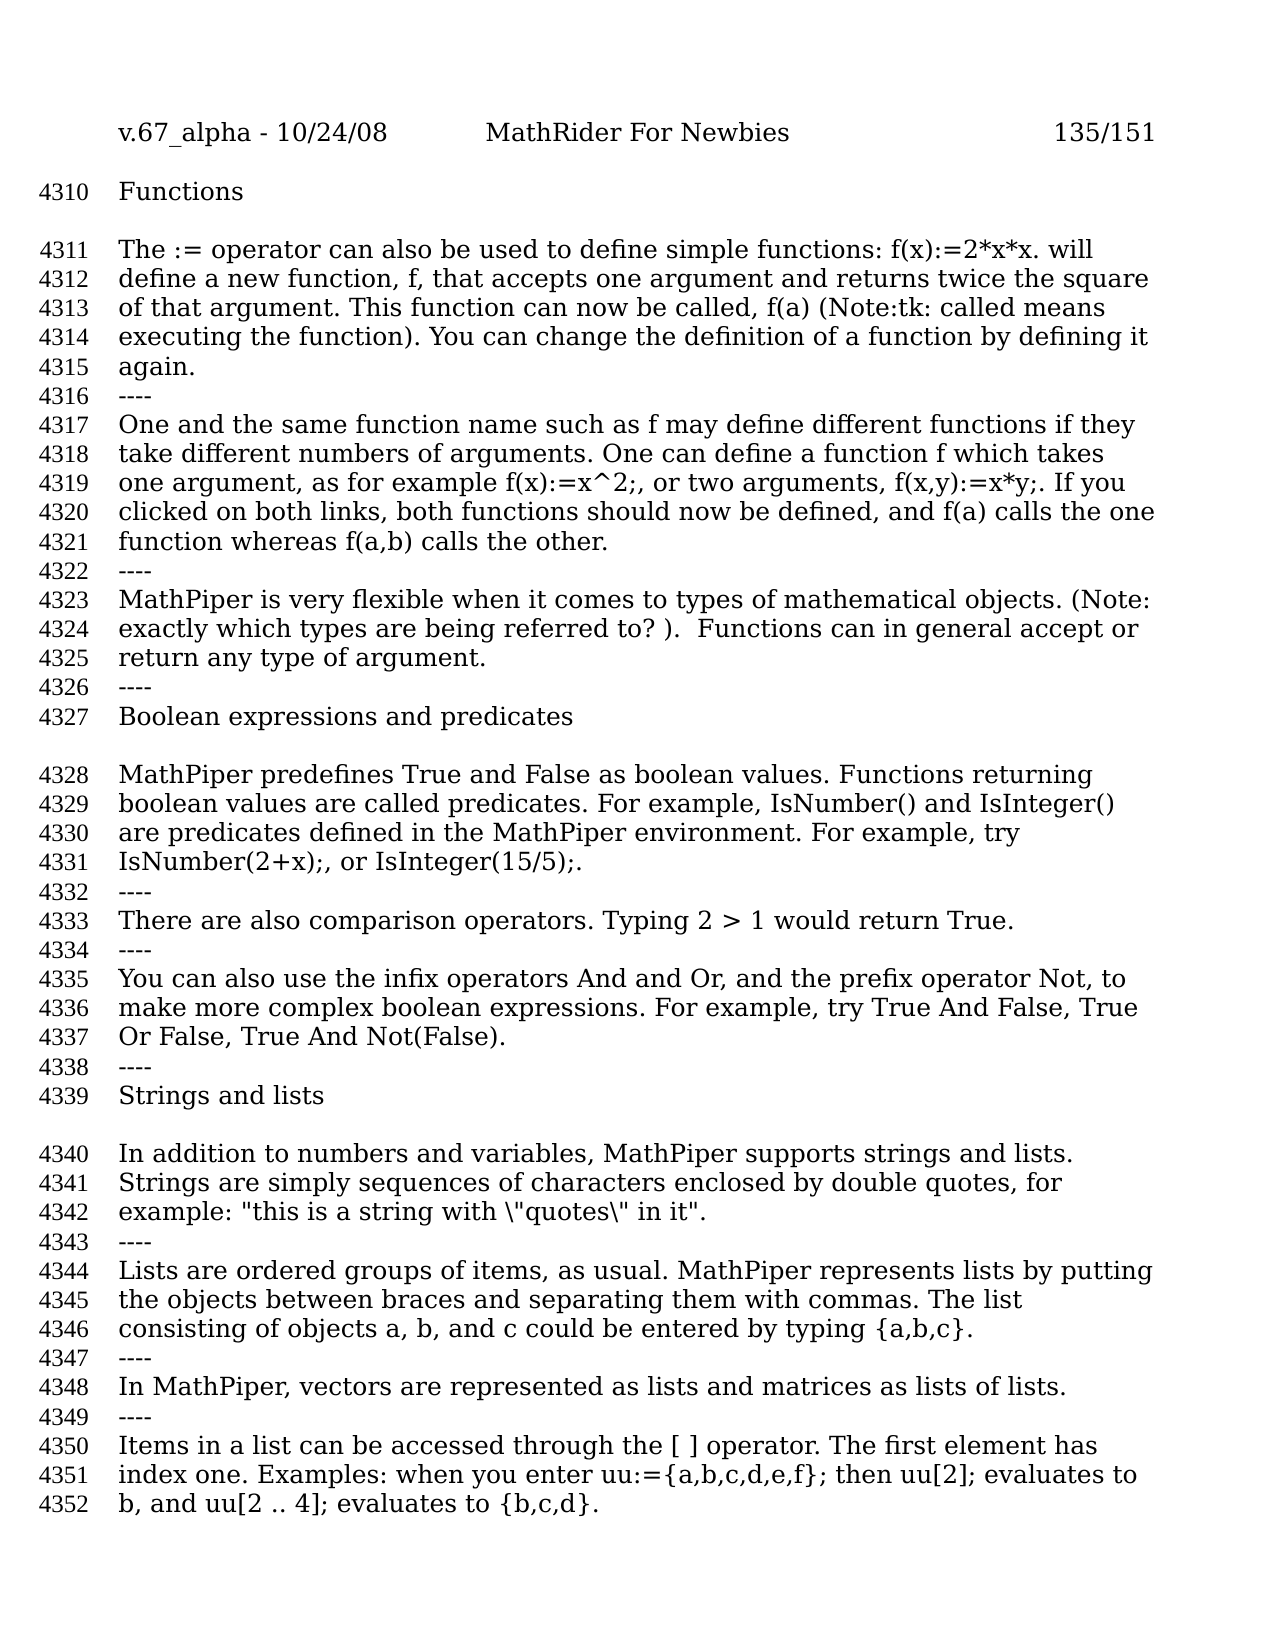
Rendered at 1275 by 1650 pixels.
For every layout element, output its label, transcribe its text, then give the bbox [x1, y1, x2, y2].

text In MathPiper, vectors are represented as lists and matrices as lists of lists. [118, 1373, 1157, 1402]
text ---- [118, 935, 1157, 964]
text Functions [118, 177, 1157, 206]
text The := operator can also be used to define simple functions: f(x):=2*x*x. will define a new function, f, that accepts one argument and returns twice the square of that argument. This function can now be called, f(a) (Note:tk: called means executing the function). You can change the definition of a function by defining it again. [118, 235, 1157, 381]
text ---- [118, 556, 1157, 585]
text One and the same function name such as f may define different functions if they take different numbers of arguments. One can define a function f which takes one argument, as for example f(x):=x^2;, or two arguments, f(x,y):=x*y;. If you clicked on both links, both functions should now be defined, and f(a) calls the one function whereas f(a,b) calls the other. [118, 410, 1157, 556]
text Lists are ordered groups of items, as usual. MathPiper represents lists by putting the objects between braces and separating them with commas. The list consisting of objects a, b, and c could be entered by typing {a,b,c}. [118, 1256, 1157, 1343]
text Strings and lists [118, 1081, 1157, 1110]
text There are also comparison operators. Typing 2 > 1 would return True. [118, 906, 1157, 935]
text MathPiper predefines True and False as boolean values. Functions returning boolean values are called predicates. For example, IsNumber() and IsInteger() are predicates defined in the MathPiper environment. For example, try IsNumber(2+x);, or IsInteger(15/5);. [118, 760, 1157, 877]
text ---- [118, 1052, 1157, 1081]
text ---- [118, 1343, 1157, 1373]
text Items in a list can be accessed through the [ ] operator. The first element has index one. Examples: when you enter uu:={a,b,c,d,e,f}; then uu[2]; evaluates to b, and uu[2 .. 4]; evaluates to {b,c,d}. [118, 1431, 1157, 1518]
text In addition to numbers and variables, MathPiper supports strings and lists. Strings are simply sequences of characters enclosed by double quotes, for example: "this is a string with \"quotes\" in it". [118, 1139, 1157, 1227]
text ---- [118, 673, 1157, 702]
text Boolean expressions and predicates [118, 702, 1157, 731]
text ---- [118, 1227, 1157, 1256]
text ---- [118, 1402, 1157, 1431]
text MathPiper is very flexible when it comes to types of mathematical objects. (Note: exactly which types are being referred to? ). Functions can in general accept or return any type of argument. [118, 585, 1157, 673]
text ---- [118, 877, 1157, 906]
text ---- [118, 381, 1157, 410]
text You can also use the infix operators And and Or, and the prefix operator Not, to make more complex boolean expressions. For example, try True And False, True Or False, True And Not(False). [118, 964, 1157, 1052]
